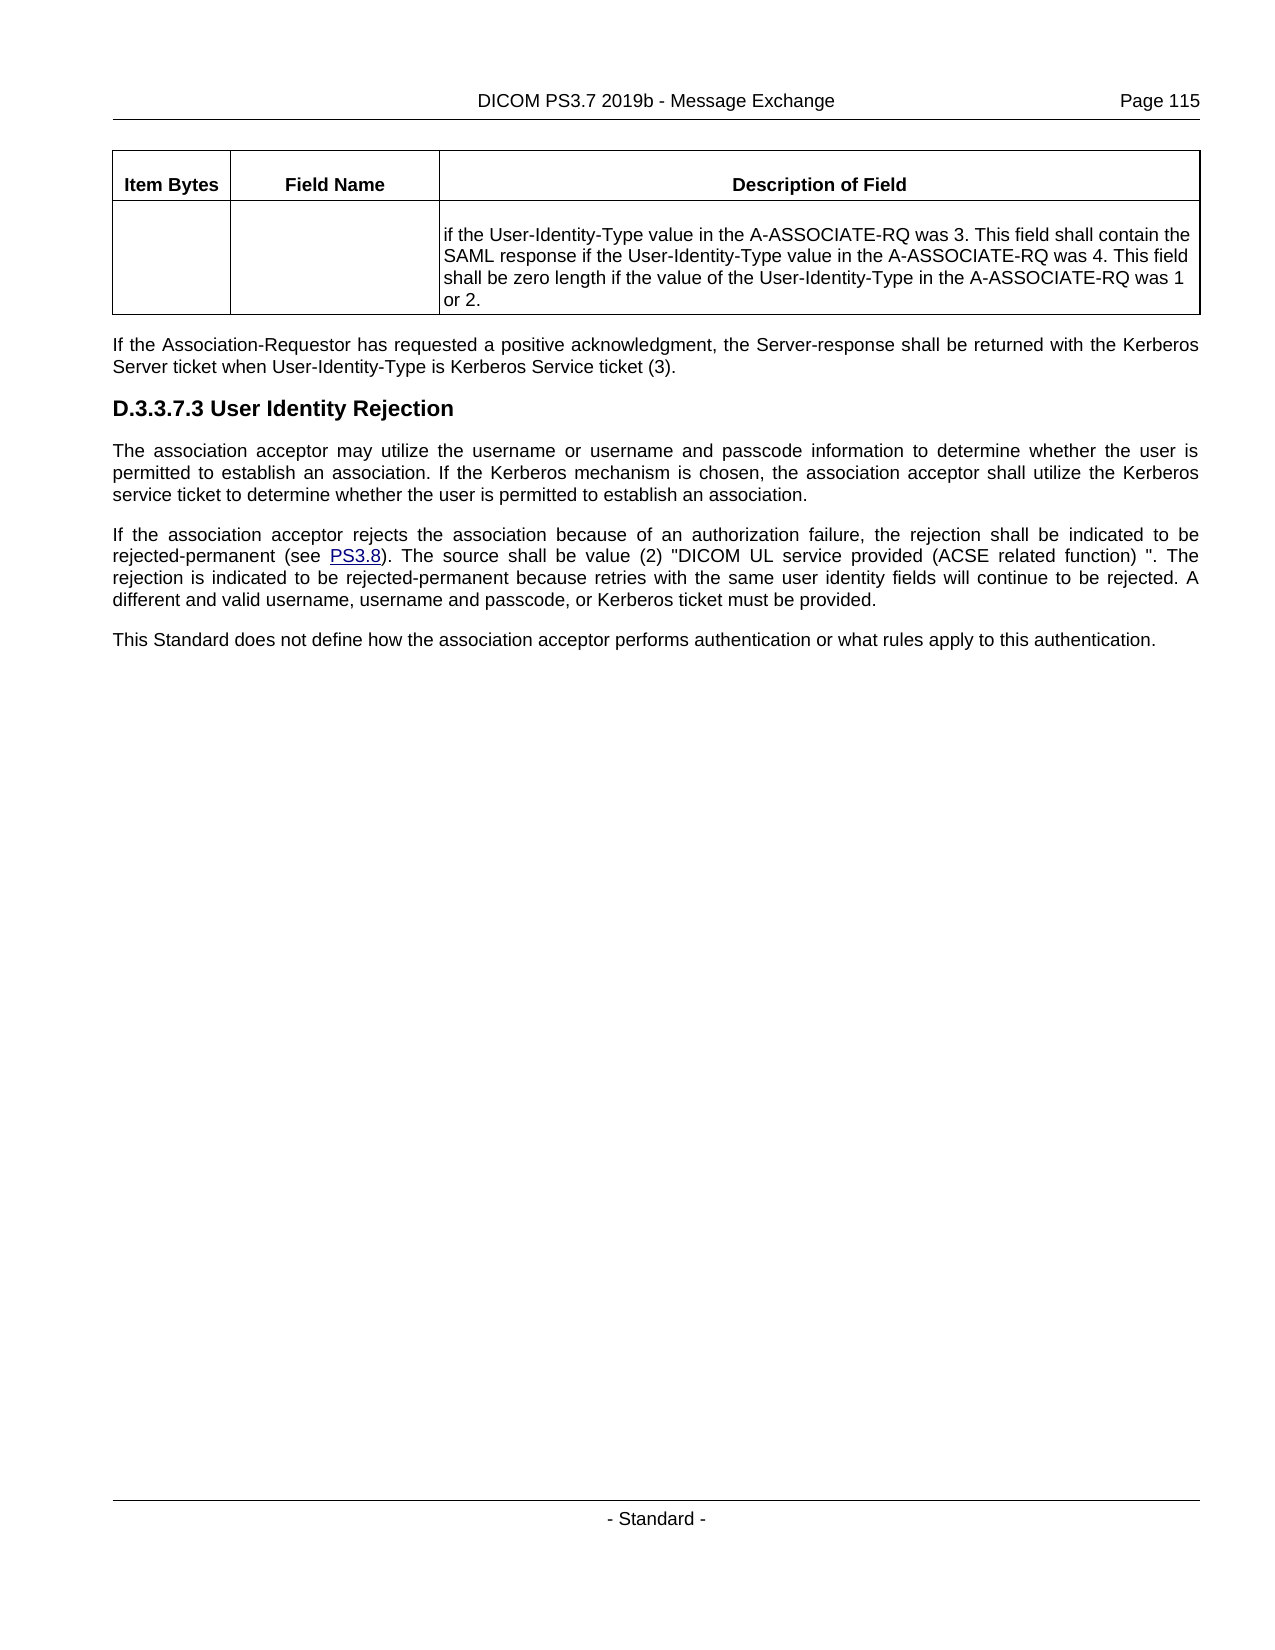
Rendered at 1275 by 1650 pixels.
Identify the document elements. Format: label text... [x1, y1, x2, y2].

table_cell [231, 201, 439, 314]
text If the Association-Requestor has requested a positive acknowledgment, the Server-response shall be returned with the Kerberos Server ticket when User-Identity-Type is Kerberos Service ticket (3). [112, 334, 1200, 377]
text If the association acceptor rejects the association because of an authorization failure, the rejection shall be indicated to be rejected-permanent (see PS3.8). The source shall be value (2) "DICOM UL service provided (ACSE related function) ". The rejection is indicated to be rejected-permanent because retries with the same user identity fields will continue to be rejected. A different and valid username, username and passcode, or Kerberos ticket must be provided. [112, 524, 1200, 610]
table_cell if the User-Identity-Type value in the A-ASSOCIATE-RQ was 3. This field shall contain the SAML response if the User-Identity-Type value in the A-ASSOCIATE-RQ was 4. This field shall be zero length if the value of the User-Identity-Type in the A-ASSOCIATE-RQ was 1 or 2. [440, 201, 1199, 314]
table_header Field Name [231, 151, 439, 200]
table_cell [113, 201, 230, 314]
text D.3.3.7.3 User Identity Rejection [112, 396, 1200, 422]
table_header Description of Field [440, 151, 1199, 200]
text The association acceptor may utilize the username or username and passcode information to determine whether the user is permitted to establish an association. If the Kerberos mechanism is chosen, the association acceptor shall utilize the Kerberos service ticket to determine whether the user is permitted to establish an association. [112, 440, 1200, 505]
table_header Item Bytes [113, 151, 230, 200]
text This Standard does not define how the association acceptor performs authentication or what rules apply to this authentication. [112, 629, 1200, 650]
